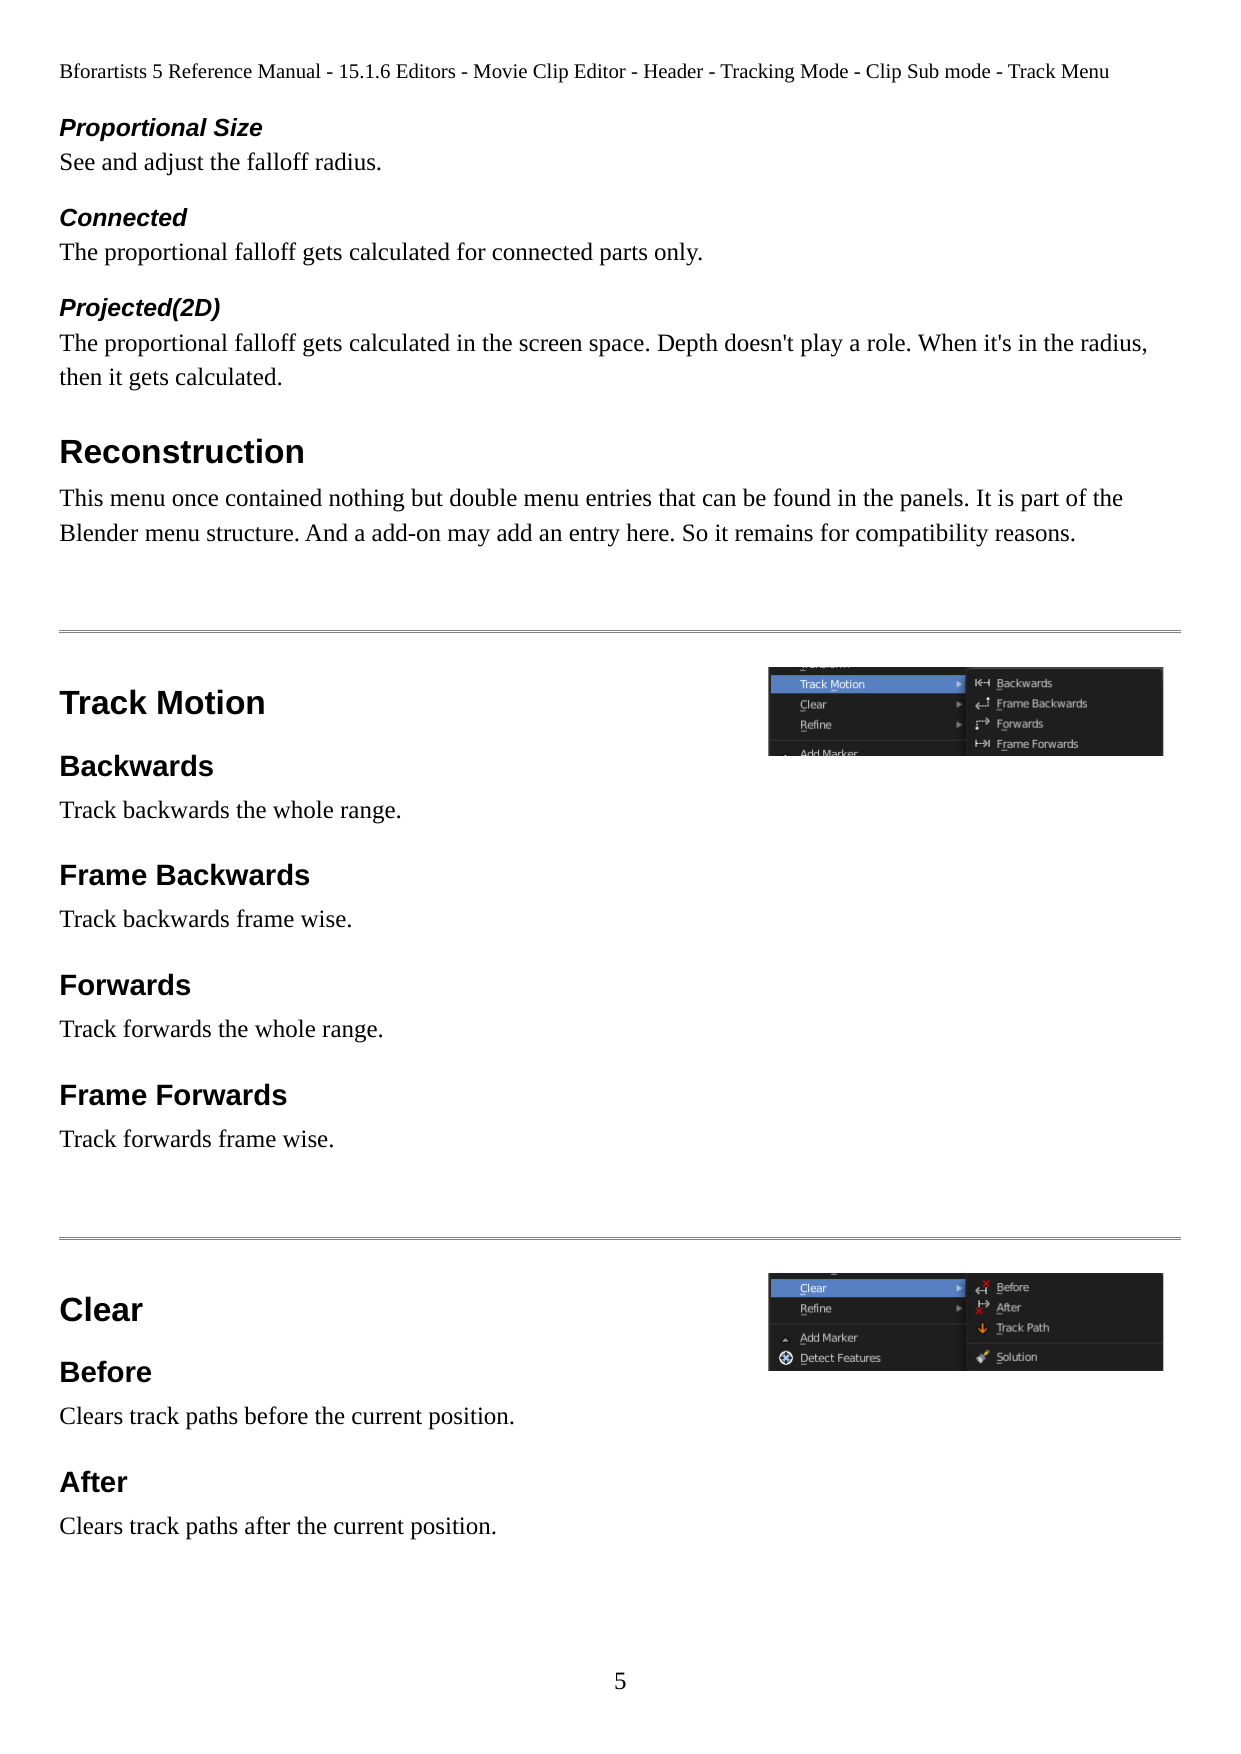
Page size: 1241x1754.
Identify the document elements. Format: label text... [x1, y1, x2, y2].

subtitle Backwards [59, 748, 1181, 782]
text Clears track paths before the current position. [59, 1401, 1181, 1430]
picture [768, 1273, 1164, 1371]
text This menu once contained nothing but double menu entries that can be found in the panels. It is part of the Blender menu structure. And a add-on may add an entry here. So it remains for compatibility reasons. [59, 483, 1181, 546]
text Track forwards the whole range. [59, 1014, 1181, 1043]
subtitle Frame Backwards [59, 858, 1181, 892]
text The proportional falloff gets calculated in the screen space. Depth doesn't play a role. When it's in the radius, then it gets calculated. [59, 328, 1181, 391]
subtitle [1164, 683, 1181, 721]
text Track backwards frame wise. [59, 904, 1181, 933]
subtitle Frame Forwards [59, 1078, 1181, 1112]
picture [768, 667, 1164, 756]
subtitle Connected [59, 203, 1181, 231]
subtitle Forwards [59, 968, 1181, 1002]
subtitle [1164, 1289, 1181, 1328]
subtitle Track Motion [59, 683, 768, 721]
text The proportional falloff gets calculated for connected parts only. [59, 237, 1181, 266]
text Clears track paths after the current position. [59, 1511, 1181, 1540]
subtitle Reconstruction [59, 432, 1181, 471]
subtitle Projected(2D) [59, 293, 1181, 321]
subtitle Clear [59, 1289, 768, 1328]
text See and adjust the falloff radius. [59, 147, 1181, 176]
text Track forwards frame wise. [59, 1124, 1181, 1153]
subtitle Proportional Size [59, 113, 1181, 141]
subtitle Before [59, 1355, 1181, 1389]
text Track backwards the whole range. [59, 795, 1181, 823]
subtitle After [59, 1465, 1181, 1499]
